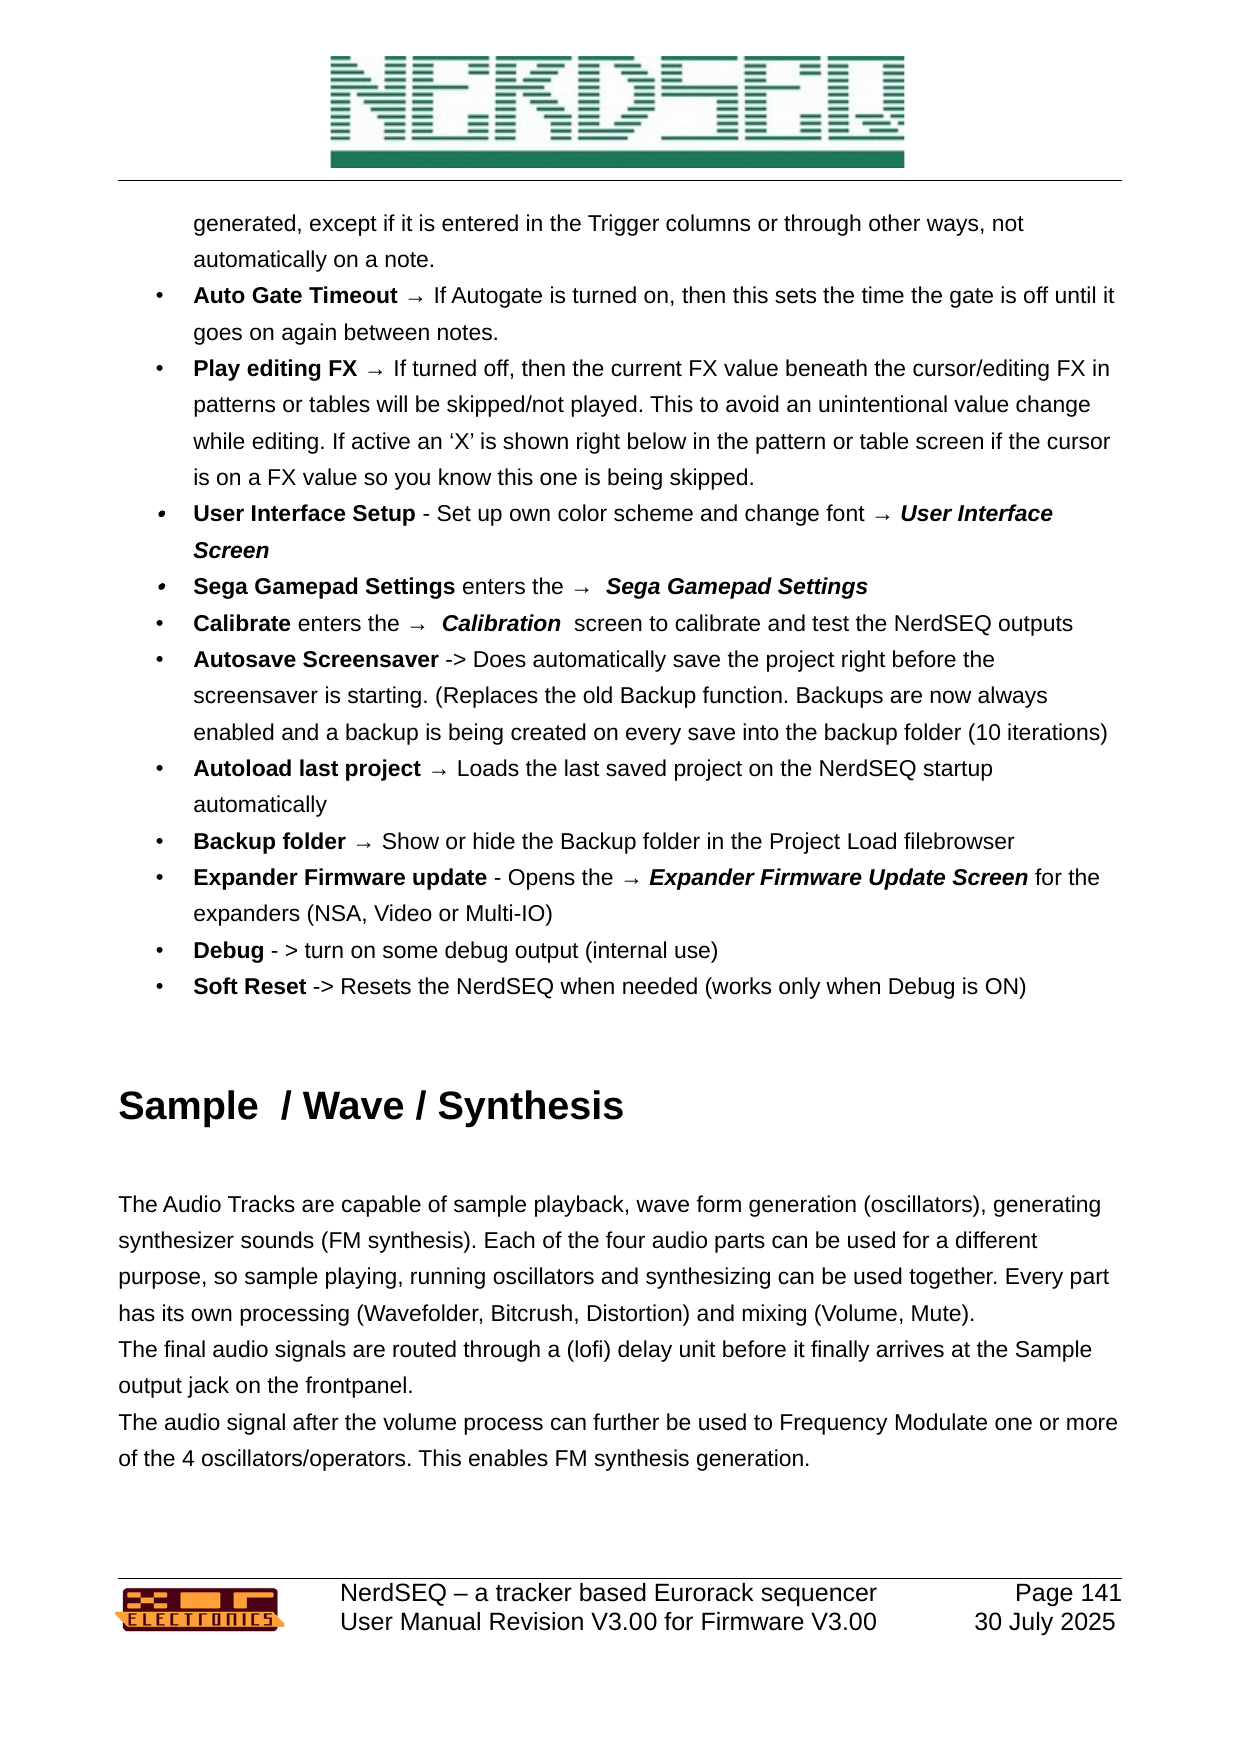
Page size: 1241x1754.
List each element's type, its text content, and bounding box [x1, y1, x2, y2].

text The final audio signals are routed through a (lofi) delay unit before it finally arrives at the Sample output jack on the frontpanel. [118, 1336, 1122, 1399]
list Autosave Screensaver -> Does automatically save the project right before the screensaver is starting. (Replaces the old Backup function. Backups are now always enabled and a backup is being created on every save into the backup folder (10 iterations) [156, 646, 1122, 745]
subtitle Sample / Wave / Synthesis [118, 1082, 1122, 1128]
list Expander Firmware update - Opens the → Expander Firmware Update Screen for the expanders (NSA, Video or Multi-IO) [156, 864, 1122, 927]
picture [330, 56, 905, 168]
list Auto Gate Timeout → If Autogate is turned on, then this sets the time the gate is off until it goes on again between notes. [156, 282, 1122, 345]
list Debug - > turn on some debug output (internal use) [156, 937, 1122, 963]
text The Audio Tracks are capable of sample playback, wave form generation (oscillators), generating synthesizer sounds (FM synthesis). Each of the four audio parts can be used for a different purpose, so sample playing, running oscillators and synthesizing can be used together. Every part has its own processing (Wavefolder, Bitcrush, Distortion) and mixing (Volume, Mute). [118, 1191, 1122, 1326]
list Autoload last project → Loads the last saved project on the NerdSEQ startup automatically [156, 755, 1122, 818]
list Play editing FX → If turned off, then the current FX value beneath the cursor/editing FX in patterns or tables will be skipped/not played. This to avoid an unintentional value change while editing. If active an ‘X’ is shown right below in the pattern or table screen if the cursor is on a FX value so you know this one is being skipped. [156, 355, 1122, 490]
list Soft Reset -> Resets the NerdSEQ when needed (works only when Debug is ON) [156, 973, 1122, 999]
text The audio signal after the volume process can further be used to Frequency Modulate one or more of the 4 oscillators/operators. This enables FM synthesis generation. [118, 1409, 1122, 1471]
list Calibrate enters the → Calibration screen to calibrate and test the NerdSEQ outputs [156, 609, 1122, 636]
list Backup folder → Show or hide the Backup folder in the Project Load filebrowser [156, 828, 1122, 854]
list generated, except if it is entered in the Trigger columns or through other ways, not automatically on a note. [156, 209, 1122, 272]
list User Interface Setup - Set up own color scheme and change font → User Interface Screen [156, 500, 1122, 563]
picture [115, 1584, 285, 1634]
list Sega Gamepad Settings enters the → Sega Gamepad Settings [156, 573, 1122, 599]
